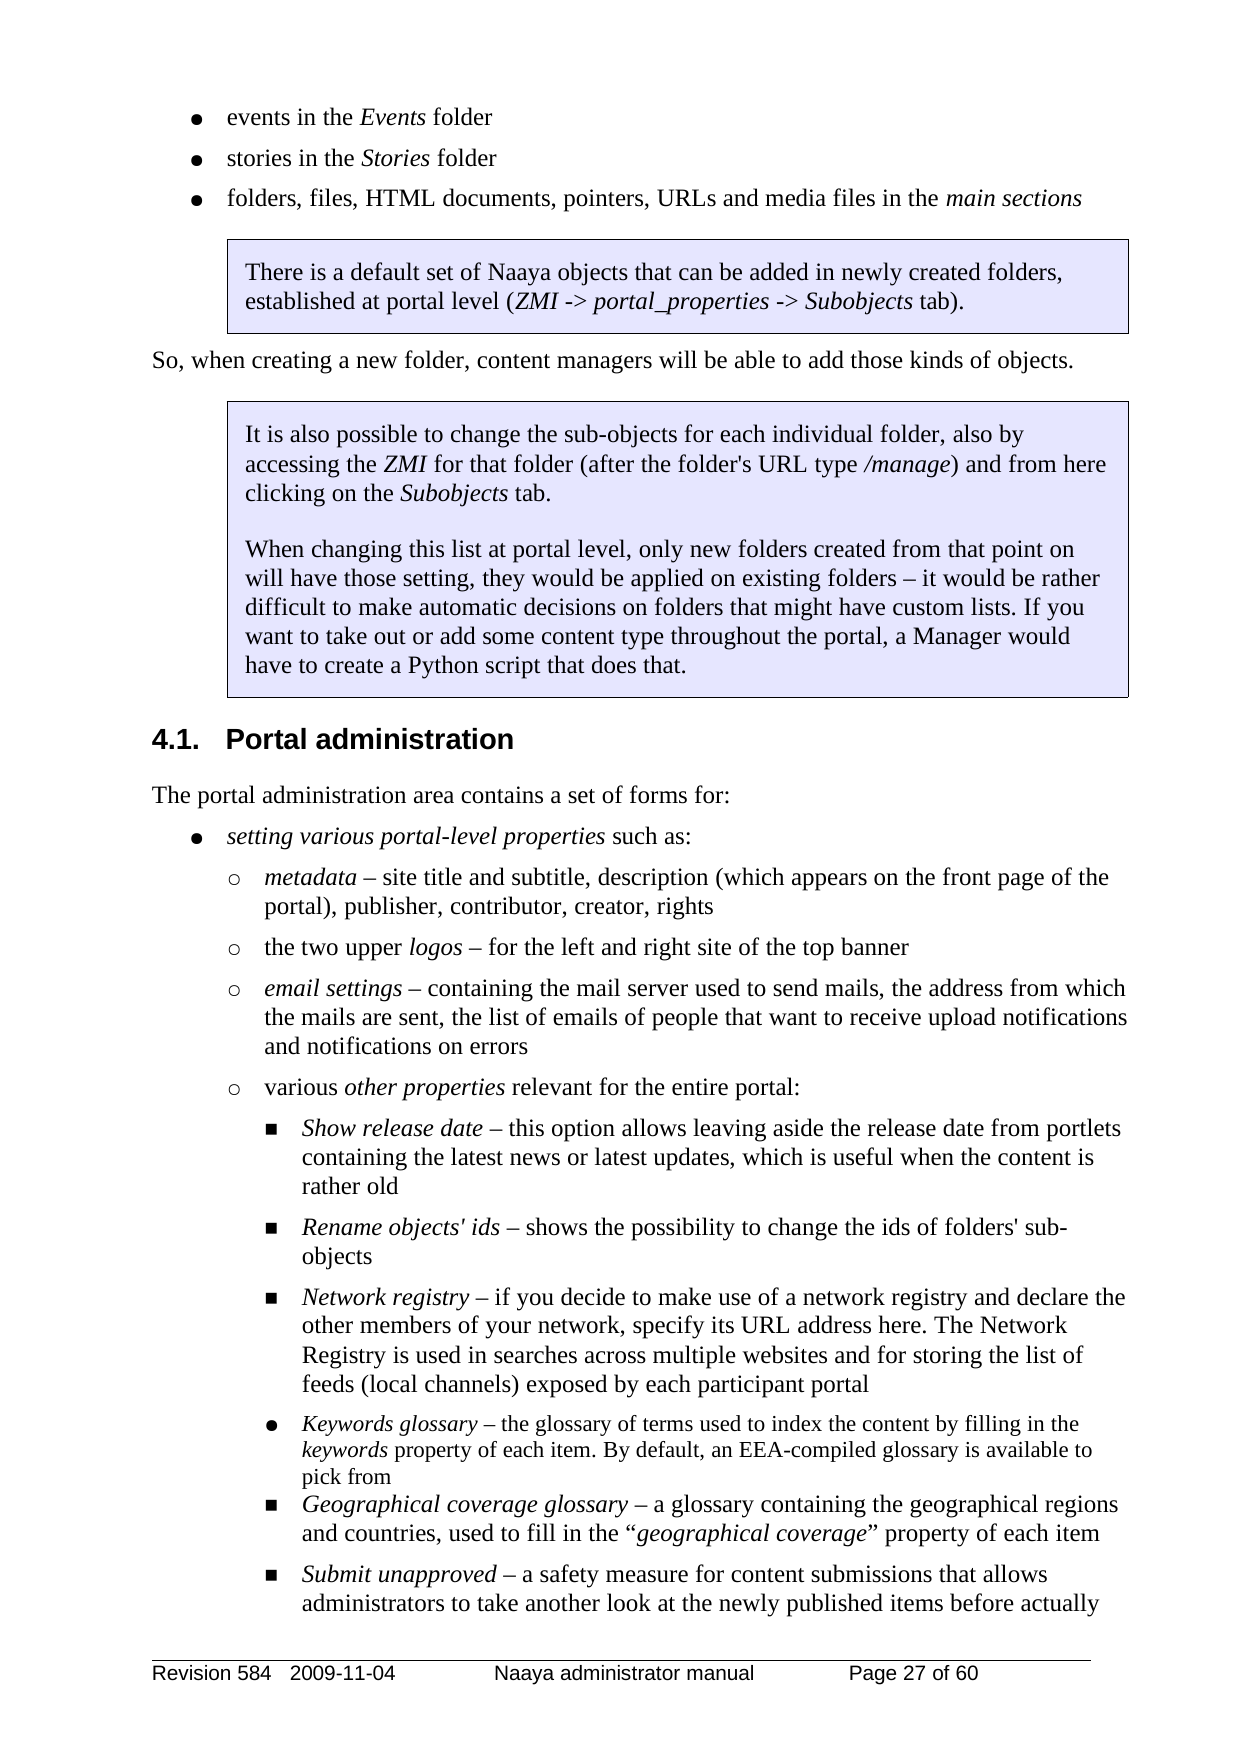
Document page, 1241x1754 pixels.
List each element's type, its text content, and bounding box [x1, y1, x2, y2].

list the two upper logos – for the left and right site of the top banner [227, 932, 1128, 961]
list various other properties relevant for the entire portal: [227, 1072, 1128, 1101]
text The portal administration area contains a set of forms for: [152, 780, 1128, 809]
list Keywords glossary – the glossary of terms used to index the content by filling in the keywords property of each item. By default, an EEA-compiled glossary is available to pick from [264, 1409, 1128, 1489]
text When changing this list at portal level, only new folders created from that point on will have those setting, they would be applied on existing folders – it would be rather difficult to make automatic decisions on folders that might have custom lists. If you want to take out or add some content type throughout the portal, a Manager would have to create a Python script that does that. [228, 515, 1128, 697]
subtitle Portal administration [152, 722, 1128, 756]
list events in the Events folder [189, 102, 1128, 131]
list Rename objects' ids – shows the possibility to change the ids of folders' sub-objects [264, 1211, 1128, 1269]
list Geographical coverage glossary – a glossary containing the geographical regions and countries, used to fill in the “geographical coverage” property of each item [264, 1489, 1128, 1547]
list folders, files, HTML documents, pointers, URLs and media files in the main sections [189, 183, 1128, 212]
list setting various portal-level properties such as: [189, 821, 1128, 850]
list email settings – containing the mail server used to send mails, the address from which the mails are sent, the list of emails of people that want to receive upload notifications and notifications on errors [227, 973, 1128, 1060]
list Submit unapproved – a safety measure for content submissions that allows administrators to take another look at the newly published items before actually [264, 1559, 1128, 1617]
list Show release date – this option allows leaving aside the release date from portlets containing the latest news or latest updates, which is useful when the content is rather old [264, 1112, 1128, 1200]
text There is a default set of Naaya objects that can be added in newly created folders, established at portal level (ZMI -> portal_properties -> Subobjects tab). [228, 240, 1128, 333]
text It is also possible to change the sub-objects for each individual folder, also by accessing the ZMI for that folder (after the folder's URL type /manage) and from here clicking on the Subobjects tab. [228, 402, 1128, 507]
list metadata – site title and subtitle, description (which appears on the front page of the portal), publisher, contributor, creator, rights [227, 862, 1128, 920]
list stories in the Stories folder [189, 142, 1128, 171]
text So, when creating a new folder, content managers will be able to add those kinds of objects. [152, 345, 1128, 374]
list Network registry – if you decide to make use of a network registry and declare the other members of your network, specify its URL address here. The Network Registry is used in searches across multiple websites and for storing the list of feeds (local channels) exposed by each participant portal [264, 1281, 1128, 1398]
